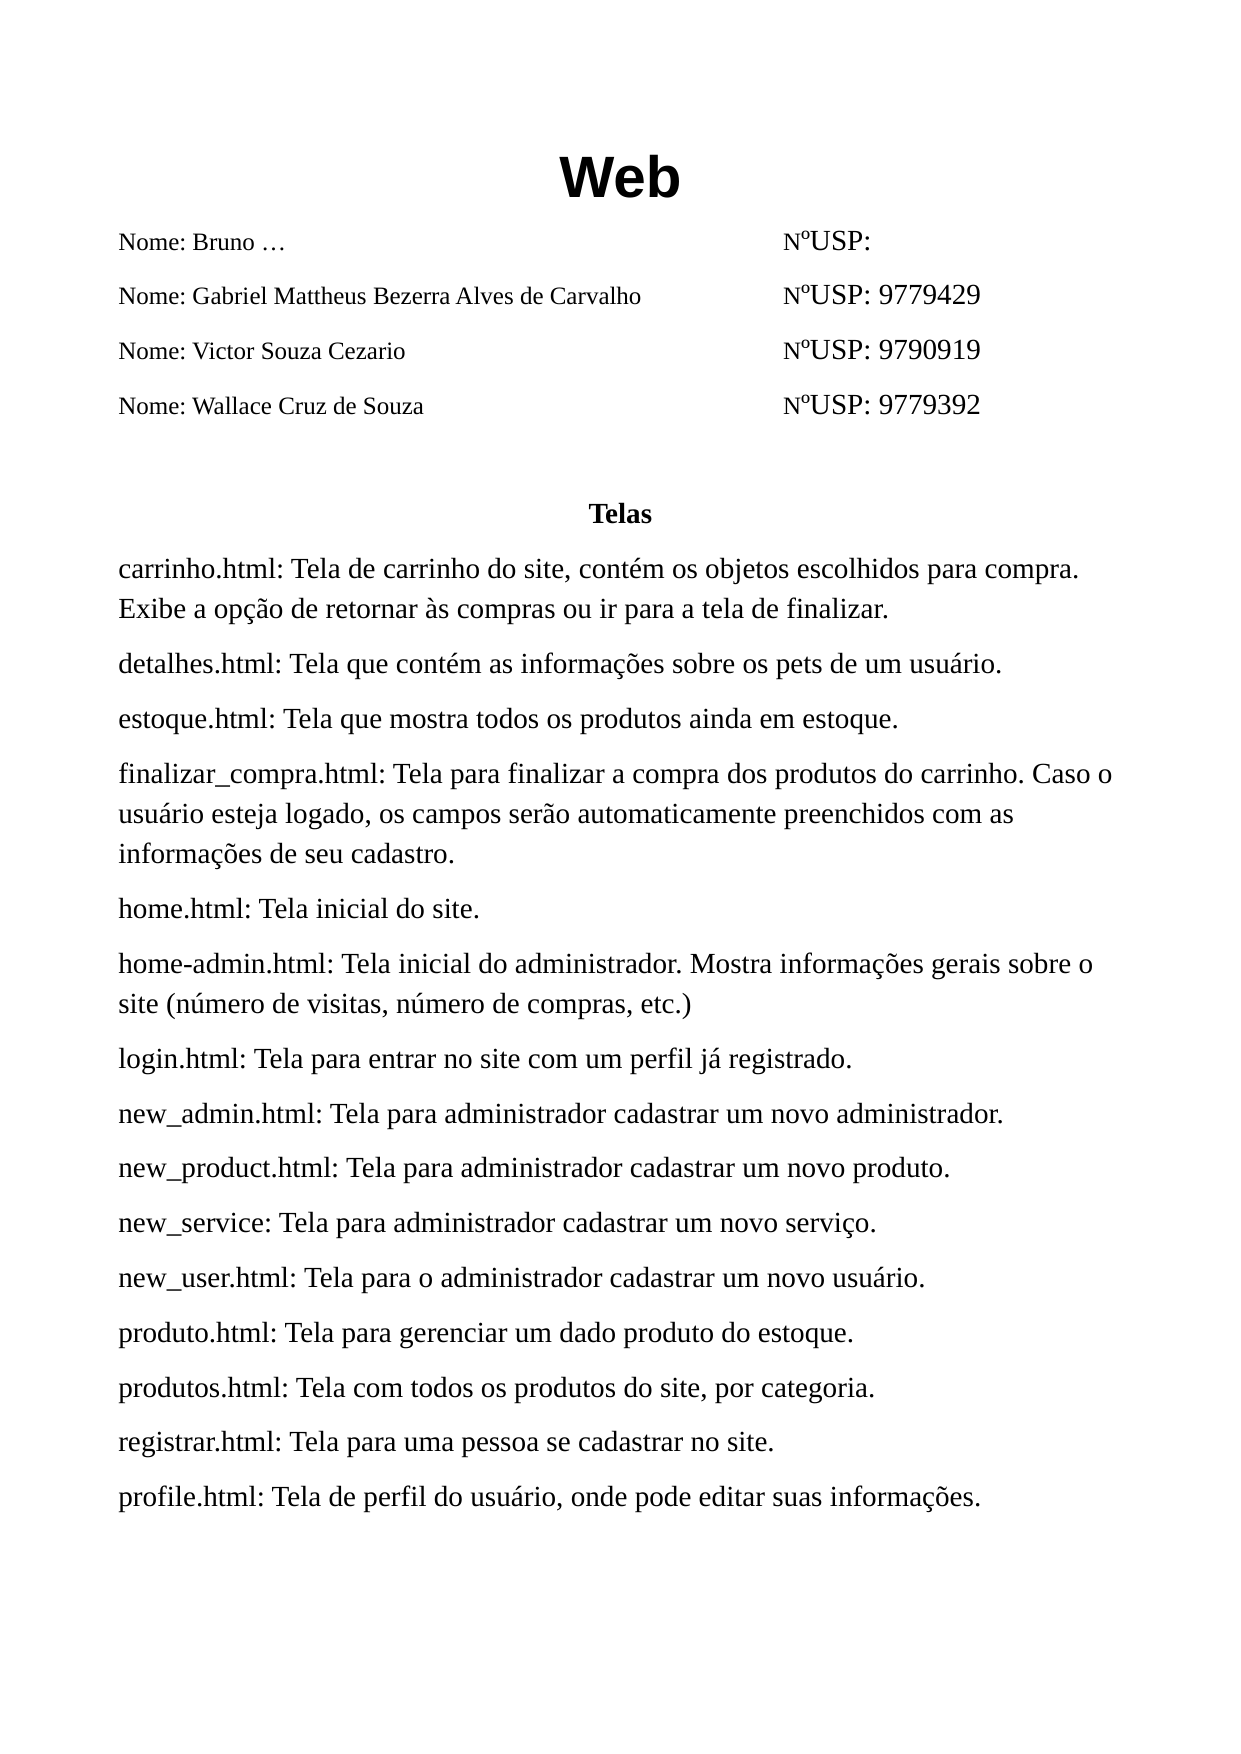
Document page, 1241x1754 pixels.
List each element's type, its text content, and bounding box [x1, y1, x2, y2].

text login.html: Tela para entrar no site com um perfil já registrado. [118, 1041, 1122, 1074]
text new_user.html: Tela para o administrador cadastrar um novo usuário. [118, 1260, 1122, 1294]
text carrinho.html: Tela de carrinho do site, contém os objetos escolhidos para compra. Exibe a opção de retornar às compras ou ir para a tela de finalizar. [118, 551, 1122, 625]
text Telas [118, 497, 1122, 530]
text produto.html: Tela para gerenciar um dado produto do estoque. [118, 1315, 1122, 1348]
text finalizar_compra.html: Tela para finalizar a compra dos produtos do carrinho. Caso o usuário esteja logado, os campos serão automaticamente preenchidos com as informações de seu cadastro. [118, 756, 1122, 870]
text new_admin.html: Tela para administrador cadastrar um novo administrador. [118, 1096, 1122, 1129]
text Nome: Gabriel Mattheus Bezerra Alves de Carvalho NºUSP: 9779429 [118, 277, 1122, 311]
text Nome: Wallace Cruz de Souza NºUSP: 9779392 [118, 387, 1122, 421]
text estoque.html: Tela que mostra todos os produtos ainda em estoque. [118, 701, 1122, 735]
text Nome: Victor Souza Cezario NºUSP: 9790919 [118, 332, 1122, 366]
text new_service: Tela para administrador cadastrar um novo serviço. [118, 1205, 1122, 1239]
text Nome: Bruno … NºUSP: [118, 223, 1122, 256]
text Web [118, 143, 1122, 210]
text new_product.html: Tela para administrador cadastrar um novo produto. [118, 1151, 1122, 1184]
text home.html: Tela inicial do site. [118, 891, 1122, 925]
text detalhes.html: Tela que contém as informações sobre os pets de um usuário. [118, 646, 1122, 680]
text home-admin.html: Tela inicial do administrador. Mostra informações gerais sobre o site (número de visitas, número de compras, etc.) [118, 946, 1122, 1020]
text profile.html: Tela de perfil do usuário, onde pode editar suas informações. [118, 1479, 1122, 1513]
text produtos.html: Tela com todos os produtos do site, por categoria. [118, 1370, 1122, 1403]
text registrar.html: Tela para uma pessoa se cadastrar no site. [118, 1424, 1122, 1458]
